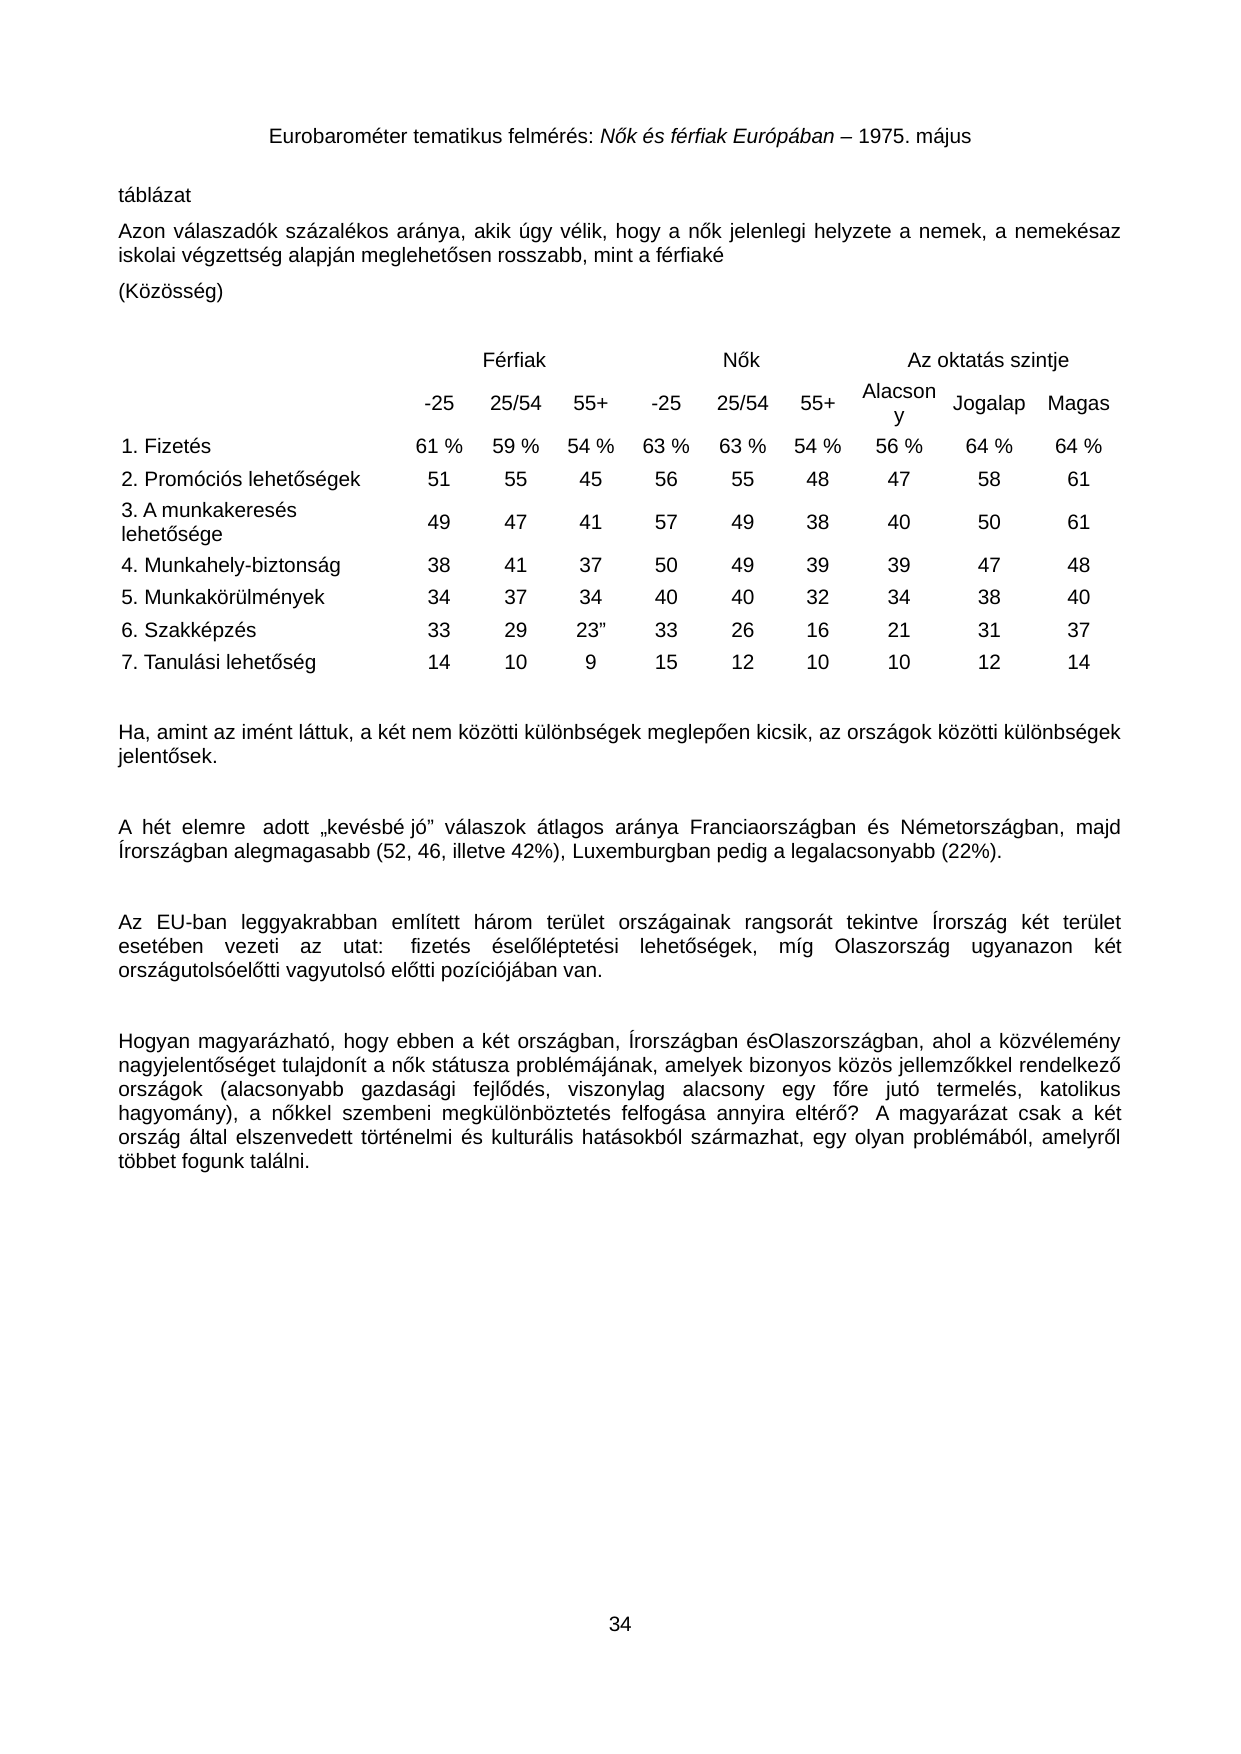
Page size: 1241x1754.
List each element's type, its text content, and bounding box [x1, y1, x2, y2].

table_cell 2. Promóciós lehetőségek [118, 463, 401, 495]
table_cell 61 [1035, 463, 1122, 495]
table_cell 47 [478, 495, 554, 548]
table_cell 50 [944, 495, 1035, 548]
table_cell 47 [944, 549, 1035, 581]
table_cell 4. Munkahely-biztonság [118, 549, 401, 581]
table_header Nők [628, 344, 854, 376]
table_cell 40 [1035, 581, 1122, 613]
table_cell 54 % [781, 430, 854, 462]
table_cell 12 [705, 646, 781, 678]
table_cell 1. Fizetés [118, 430, 401, 462]
table_cell 14 [1035, 646, 1122, 678]
table_cell 33 [628, 613, 704, 646]
table_cell 55 [705, 463, 781, 495]
table_cell 5. Munkakörülmények [118, 581, 401, 613]
table_cell 49 [401, 495, 477, 548]
table_cell 39 [855, 549, 943, 581]
table_cell 45 [554, 463, 628, 495]
table_cell 55+ [554, 376, 628, 430]
text (Közösség) [118, 278, 1122, 302]
table_cell 16 [781, 613, 854, 646]
table_cell 55 [478, 463, 554, 495]
table_cell 25/54 [705, 376, 781, 430]
table_cell 57 [628, 495, 704, 548]
table_cell 59 % [478, 430, 554, 462]
table_cell 61 [1035, 495, 1122, 548]
table_cell 32 [781, 581, 854, 613]
table_cell 41 [478, 549, 554, 581]
table_cell 41 [554, 495, 628, 548]
table_cell 50 [628, 549, 704, 581]
table_cell 3. A munkakeresés lehetősége [118, 495, 401, 548]
table_cell 21 [855, 613, 943, 646]
text Ha, amint az imént láttuk, a két nem közötti különbségek meglepően kicsik, az országok közötti különbségek jelentősek. [118, 719, 1122, 767]
table_cell 38 [944, 581, 1035, 613]
table_cell 14 [401, 646, 477, 678]
table_cell 47 [855, 463, 943, 495]
table_cell 7. Tanulási lehetőség [118, 646, 401, 678]
table_cell 29 [478, 613, 554, 646]
table_cell 58 [944, 463, 1035, 495]
table_header [118, 344, 401, 376]
table_cell 48 [1035, 549, 1122, 581]
table_cell 38 [781, 495, 854, 548]
table_cell 63 % [705, 430, 781, 462]
table_cell 25/54 [478, 376, 554, 430]
table_cell 34 [554, 581, 628, 613]
table_cell 38 [401, 549, 477, 581]
table_cell 39 [781, 549, 854, 581]
text táblázat [118, 183, 1122, 207]
text Azon válaszadók százalékos aránya, akik úgy vélik, hogy a nők jelenlegi helyzete a nemek, a nemekésaz iskolai végzettség alapján meglehetősen rosszabb, mint a férfiaké [118, 219, 1122, 267]
table_cell 10 [855, 646, 943, 678]
table_cell 12 [944, 646, 1035, 678]
table_cell 55+ [781, 376, 854, 430]
table_cell 61 % [401, 430, 477, 462]
table_cell 23” [554, 613, 628, 646]
table_cell 40 [855, 495, 943, 548]
table_cell 10 [781, 646, 854, 678]
table_cell 40 [628, 581, 704, 613]
table_cell 33 [401, 613, 477, 646]
table_cell Magas [1035, 376, 1122, 430]
table_cell 56 % [855, 430, 943, 462]
table_cell 64 % [944, 430, 1035, 462]
text Hogyan magyarázható, hogy ebben a két országban, Írországban ésOlaszországban, ahol a közvélemény nagyjelentőséget tulajdonít a nők státusza problémájának, amelyek bizonyos közös jellemzőkkel rendelkező országok (alacsonyabb gazdasági fejlődés, viszonylag alacsony egy főre jutó termelés, katolikus hagyomány), a nőkkel szembeni megkülönböztetés felfogása annyira eltérő? A magyarázat csak a két ország által elszenvedett történelmi és kulturális hatásokból származhat, egy olyan problémából, amelyről többet fogunk találni. [118, 1029, 1122, 1173]
table_cell 6. Szakképzés [118, 613, 401, 646]
table_cell [118, 376, 401, 430]
table_cell 49 [705, 495, 781, 548]
text A hét elemre adott „kevésbé jó” válaszok átlagos aránya Franciaországban és Németországban, majd Írországban alegmagasabb (52, 46, illetve 42%), Luxemburgban pedig a legalacsonyabb (22%). [118, 815, 1122, 863]
table_cell 49 [705, 549, 781, 581]
table_cell Alacsony [855, 376, 943, 430]
table_cell 37 [1035, 613, 1122, 646]
table_cell 9 [554, 646, 628, 678]
table_cell Jogalap [944, 376, 1035, 430]
table_cell 10 [478, 646, 554, 678]
table_cell -25 [401, 376, 477, 430]
table_header Férfiak [401, 344, 628, 376]
table_cell 37 [478, 581, 554, 613]
table_cell 34 [401, 581, 477, 613]
table_cell 31 [944, 613, 1035, 646]
text Az EU-ban leggyakrabban említett három terület országainak rangsorát tekintve Írország két terület esetében vezeti az utat: fizetés éselőléptetési lehetőségek, míg Olaszország ugyanazon két országutolsóelőtti vagyutolsó előtti pozíciójában van. [118, 910, 1122, 982]
table_cell 15 [628, 646, 704, 678]
table_cell 54 % [554, 430, 628, 462]
table_header Az oktatás szintje [855, 344, 1122, 376]
table_cell 26 [705, 613, 781, 646]
table_cell 34 [855, 581, 943, 613]
table_cell 64 % [1035, 430, 1122, 462]
table_cell 48 [781, 463, 854, 495]
table_cell 51 [401, 463, 477, 495]
table_cell -25 [628, 376, 704, 430]
table_cell 40 [705, 581, 781, 613]
table_cell 56 [628, 463, 704, 495]
table_cell 37 [554, 549, 628, 581]
table_cell 63 % [628, 430, 704, 462]
